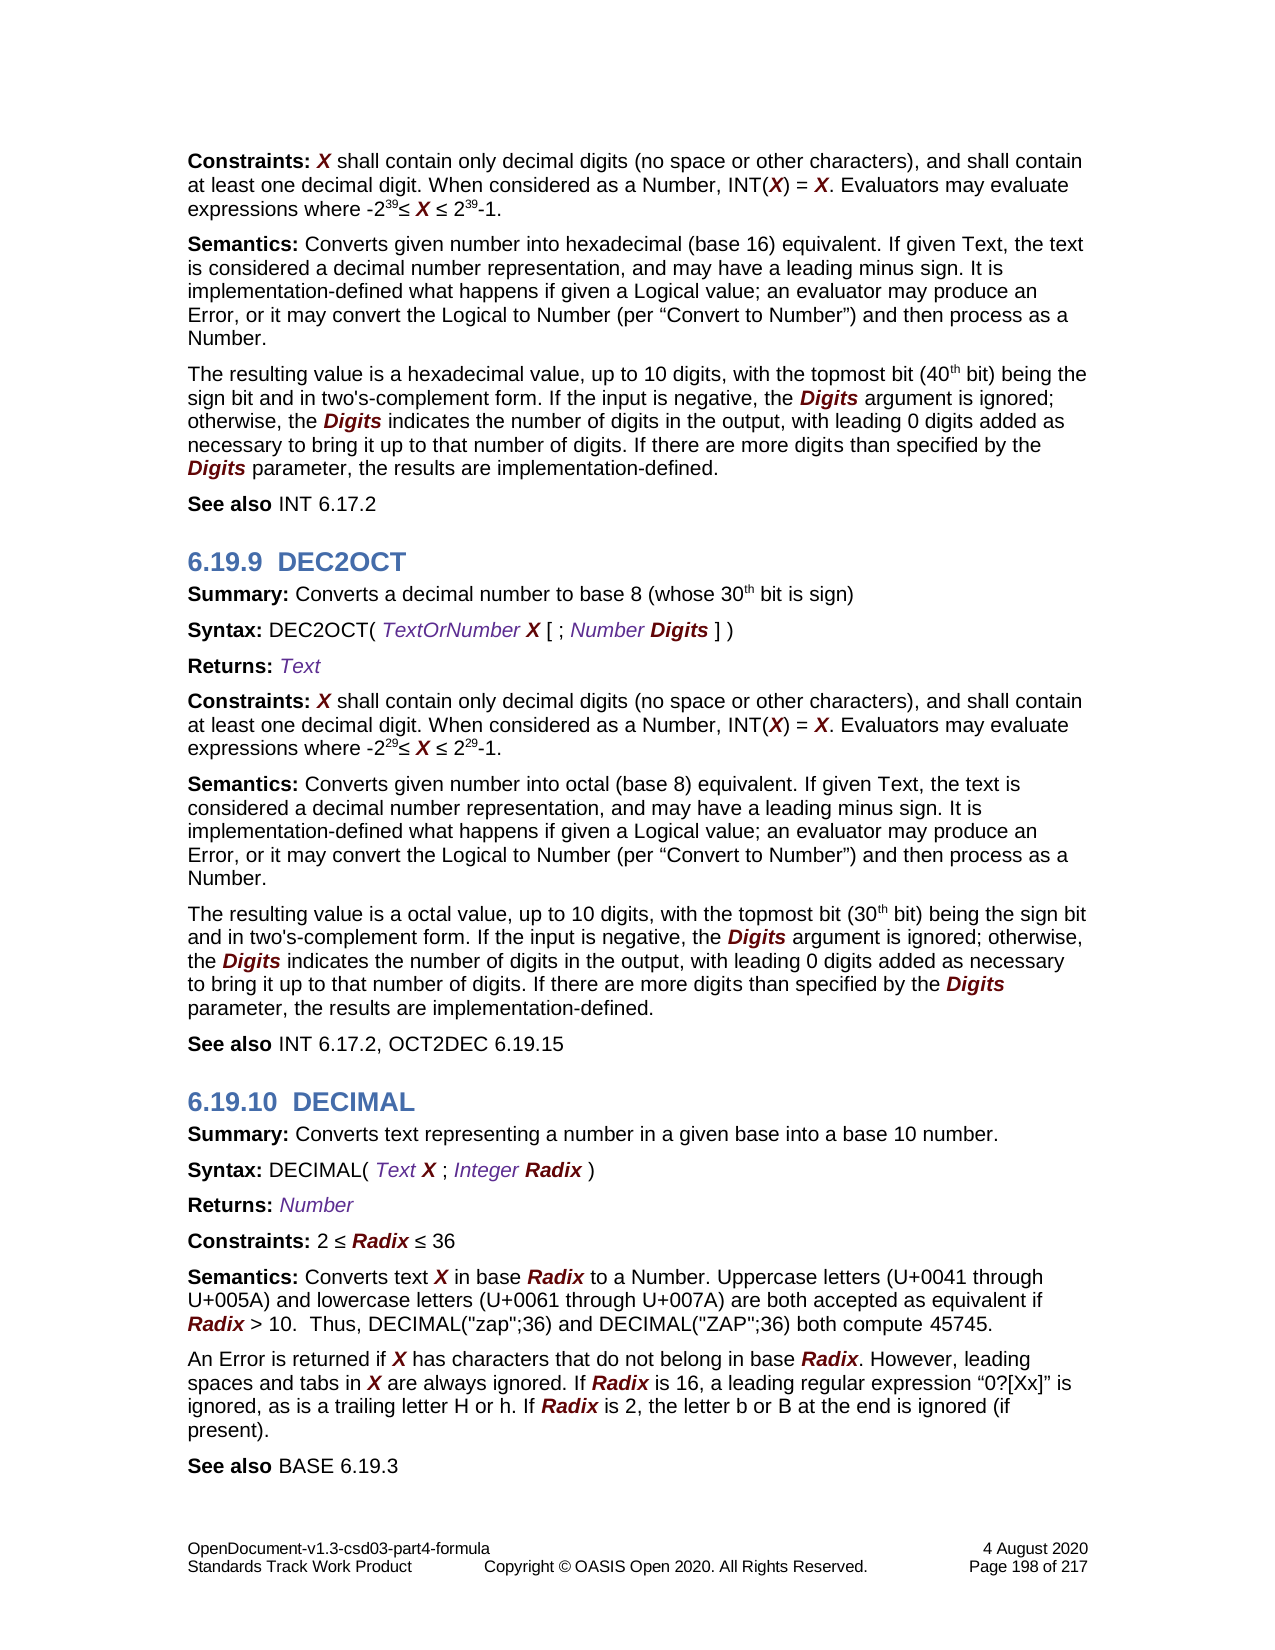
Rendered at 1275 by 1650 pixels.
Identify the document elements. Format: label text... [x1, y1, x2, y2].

text Semantics: Converts given number into hexadecimal (base 16) equivalent. If given Text, the text is considered a decimal number representation, and may have a leading minus sign. It is implementation-defined what happens if given a Logical value; an evaluator may produce an Error, or it may convert the Logical to Number (per “Convert to Number”) and then process as a Number. [187, 233, 1088, 350]
text Constraints: X shall contain only decimal digits (no space or other characters), and shall contain at least one decimal digit. When considered as a Number, INT(X) = X. Evaluators may evaluate expressions where -239≤ X ≤ 239-1. [187, 150, 1088, 221]
text See also BASE 6.19.3 [187, 1454, 1088, 1478]
text Syntax: DEC2OCT( TextOrNumber X [ ; Number Digits ] ) [187, 618, 1088, 642]
text The resulting value is a hexadecimal value, up to 10 digits, with the topmost bit (40th bit) being the sign bit and in two's-complement form. If the input is negative, the Digits argument is ignored; otherwise, the Digits indicates the number of digits in the output, with leading 0 digits added as necessary to bring it up to that number of digits. If there are more digits than specified by the Digits parameter, the results are implementation-defined. [187, 362, 1088, 480]
text Semantics: Converts given number into octal (base 8) equivalent. If given Text, the text is considered a decimal number representation, and may have a leading minus sign. It is implementation-defined what happens if given a Logical value; an evaluator may produce an Error, or it may convert the Logical to Number (per “Convert to Number”) and then process as a Number. [187, 772, 1088, 890]
text The resulting value is a octal value, up to 10 digits, with the topmost bit (30th bit) being the sign bit and in two's-complement form. If the input is negative, the Digits argument is ignored; otherwise, the Digits indicates the number of digits in the output, with leading 0 digits added as necessary to bring it up to that number of digits. If there are more digits than specified by the Digits parameter, the results are implementation-defined. [187, 902, 1088, 1020]
text Semantics: Converts text X in base Radix to a Number. Uppercase letters (U+0041 through U+005A) and lowercase letters (U+0061 through U+007A) are both accepted as equivalent if Radix > 10. Thus, DECIMAL("zap";36) and DECIMAL("ZAP";36) both compute 45745. [187, 1265, 1088, 1336]
text An Error is returned if X has characters that do not belong in base Radix. However, leading spaces and tabs in X are always ignored. If Radix is 16, a leading regular expression “0?[Xx]” is ignored, as is a trailing letter H or h. If Radix is 2, the letter b or B at the end is ignored (if present). [187, 1348, 1088, 1442]
text See also INT 6.17.2 [187, 492, 1088, 516]
text Syntax: DECIMAL( Text X ; Integer Radix ) [187, 1158, 1088, 1182]
text Returns: Text [187, 654, 1088, 678]
text Summary: Converts a decimal number to base 8 (whose 30th bit is sign) [187, 583, 1088, 606]
text Returns: Number [187, 1194, 1088, 1217]
text See also INT 6.17.2, OCT2DEC 6.19.15 [187, 1032, 1088, 1056]
text Summary: Converts text representing a number in a given base into a base 10 number. [187, 1123, 1088, 1146]
subtitle DEC2OCT [187, 547, 1088, 577]
text Constraints: 2 ≤ Radix ≤ 36 [187, 1229, 1088, 1253]
subtitle DECIMAL [187, 1087, 1088, 1117]
text Constraints: X shall contain only decimal digits (no space or other characters), and shall contain at least one decimal digit. When considered as a Number, INT(X) = X. Evaluators may evaluate expressions where -229≤ X ≤ 229-1. [187, 690, 1088, 760]
